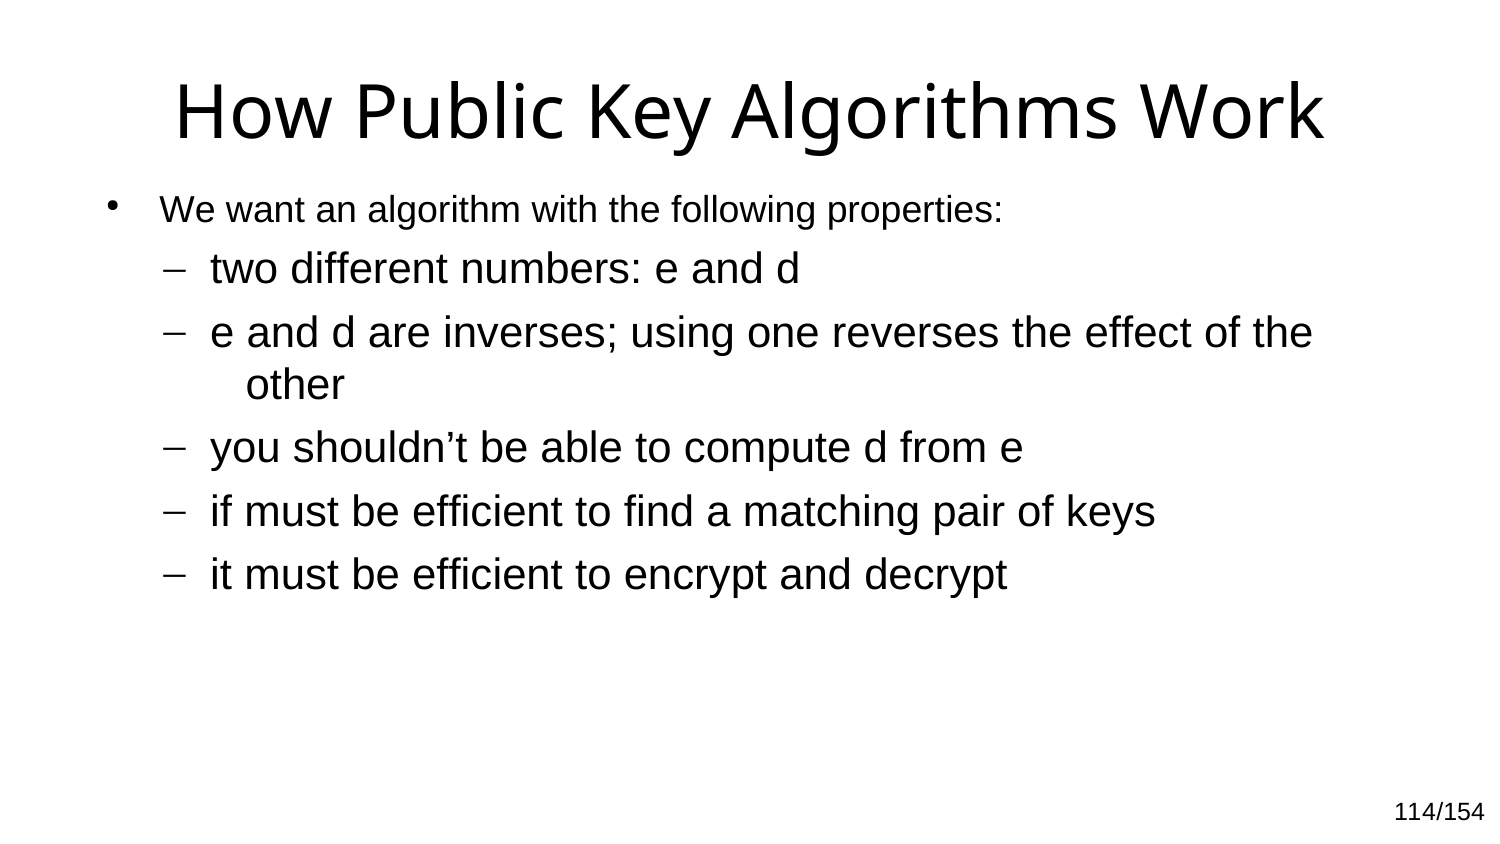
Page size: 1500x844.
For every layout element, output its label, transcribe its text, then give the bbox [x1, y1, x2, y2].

title How Public Key Algorithms Work [112, 17, 1388, 184]
list We want an algorithm with the following properties: two different numbers: e and d e and d are inverses; using one reverses the effect of the other you shouldn’t be able to compute d from e if must be efficient to find a matching pair of keys it must be efficient to encrypt and decrypt [88, 184, 1414, 798]
